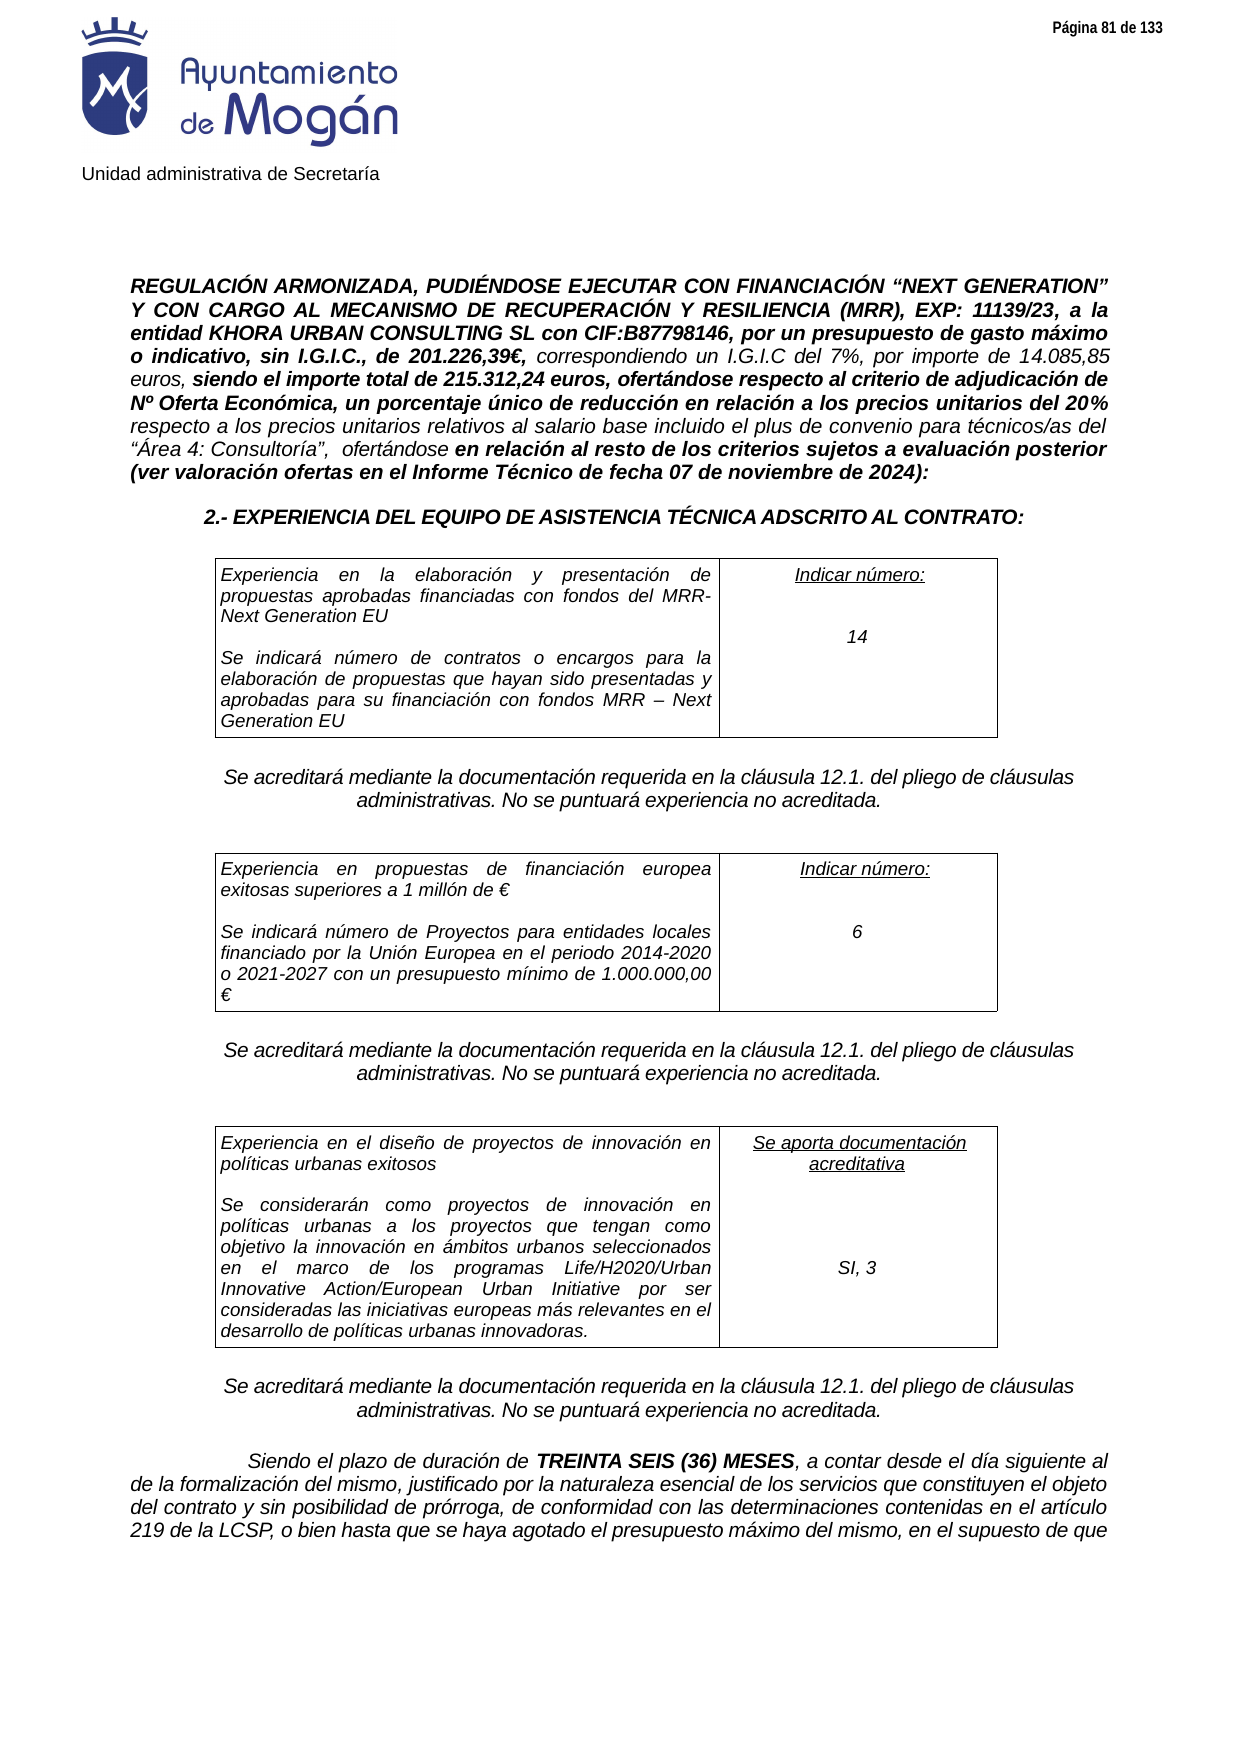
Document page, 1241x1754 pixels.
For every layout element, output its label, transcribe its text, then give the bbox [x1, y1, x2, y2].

table_header Experiencia en la elaboración y presentación de propuestas aprobadas financiadas con fondos del MRR-Next Generation EU Se indicará número de contratos o encargos para la elaboración de propuestas que hayan sido presentadas y aprobadas para su financiación con fondos MRR – Next Generation EU [216, 559, 719, 737]
picture [81, 17, 398, 153]
table_header Indicar número: 14 [720, 559, 997, 737]
table_header Indicar número: 6 [720, 854, 997, 1011]
text Se acreditará mediante la documentación requerida en la cláusula 12.1. del pliego de cláusulas administrativas. No se puntuará experiencia no acreditada. [130, 1375, 1110, 1422]
table_header Se aporta documentación acreditativa SI, 3 [720, 1127, 997, 1347]
table_header Experiencia en propuestas de financiación europea exitosas superiores a 1 millón de € Se indicará número de Proyectos para entidades locales financiado por la Unión Europea en el periodo 2014-2020 o 2021-2027 con un presupuesto mínimo de 1.000.000,00 € [216, 854, 719, 1011]
text 2.- EXPERIENCIA DEL EQUIPO DE ASISTENCIA TÉCNICA ADSCRITO AL CONTRATO: [130, 506, 1110, 529]
text Siendo el plazo de duración de TREINTA SEIS (36) MESES, a contar desde el día siguiente al de la formalización del mismo, justificado por la naturaleza esencial de los servicios que constituyen el objeto del contrato y sin posibilidad de prórroga, de conformidad con las determinaciones contenidas en el artículo 219 de la LCSP, o bien hasta que se haya agotado el presupuesto máximo del mismo, en el supuesto de que [130, 1449, 1110, 1542]
table_header Experiencia en el diseño de proyectos de innovación en políticas urbanas exitosos Se considerarán como proyectos de innovación en políticas urbanas a los proyectos que tengan como objetivo la innovación en ámbitos urbanos seleccionados en el marco de los programas Life/H2020/Urban Innovative Action/European Urban Initiative por ser consideradas las iniciativas europeas más relevantes en el desarrollo de políticas urbanas innovadoras. [216, 1127, 719, 1347]
text Se acreditará mediante la documentación requerida en la cláusula 12.1. del pliego de cláusulas administrativas. No se puntuará experiencia no acreditada. [130, 765, 1110, 812]
text Se acreditará mediante la documentación requerida en la cláusula 12.1. del pliego de cláusulas administrativas. No se puntuará experiencia no acreditada. [130, 1039, 1110, 1085]
text REGULACIÓN ARMONIZADA, PUDIÉNDOSE EJECUTAR CON FINANCIACIÓN “NEXT GENERATION” Y CON CARGO AL MECANISMO DE RECUPERACIÓN Y RESILIENCIA (MRR), EXP: 11139/23, a la entidad KHORA URBAN CONSULTING SL con CIF:B87798146, por un presupuesto de gasto máximo o indicativo, sin I.G.I.C., de 201.226,39€, correspondiendo un I.G.I.C del 7%, por importe de 14.085,85 euros, siendo el importe total de 215.312,24 euros, ofertándose respecto al criterio de adjudicación de Nº Oferta Económica, un porcentaje único de reducción en relación a los precios unitarios del 20% respecto a los precios unitarios relativos al salario base incluido el plus de convenio para técnicos/as del “Área 4: Consultoría”, ofertándose en relación al resto de los criterios sujetos a evaluación posterior (ver valoración ofertas en el Informe Técnico de fecha 07 de noviembre de 2024): [130, 275, 1110, 484]
